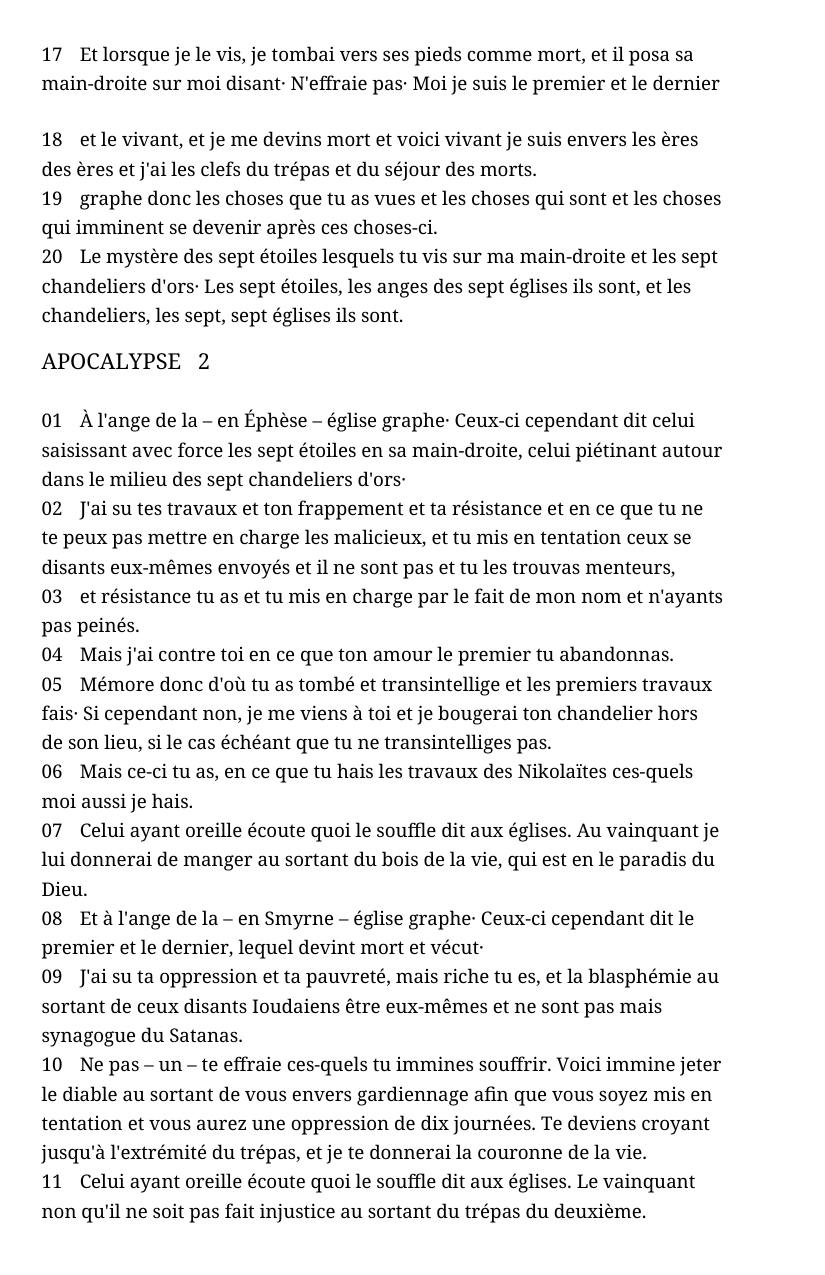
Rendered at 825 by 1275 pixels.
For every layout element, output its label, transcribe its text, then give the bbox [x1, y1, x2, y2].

text 01 À l'ange de la – en Éphèse – église graphe· Ceux-ci cependant dit celui saisissant avec force les sept étoiles en sa main-droite, celui piétinant autour dans le milieu des sept chandeliers d'ors· 02 J'ai su tes travaux et ton frappement et ta résistance et en ce que tu ne te peux pas mettre en charge les malicieux, et tu mis en tentation ceux se disants eux-mêmes envoyés et il ne sont pas et tu les trouvas menteurs, 03 et résistance tu as et tu mis en charge par le fait de mon nom et n'ayants pas peinés. 04 Mais j'ai contre toi en ce que ton amour le premier tu abandonnas. 05 Mémore donc d'où tu as tombé et transintellige et les premiers travaux fais· Si cependant non, je me viens à toi et je bougerai ton chandelier hors de son lieu, si le cas échéant que tu ne transintelliges pas. 06 Mais ce-ci tu as, en ce que tu hais les travaux des Nikolaïtes ces-quels moi aussi je hais. 07 Celui ayant oreille écoute quoi le souffle dit aux églises. Au vainquant je lui donnerai de manger au sortant du bois de la vie, qui est en le paradis du Dieu. 08 Et à l'ange de la – en Smyrne – église graphe· Ceux-ci cependant dit le premier et le dernier, lequel devint mort et vécut· 09 J'ai su ta oppression et ta pauvreté, mais riche tu es, et la blasphémie au sortant de ceux disants Ioudaiens être eux-mêmes et ne sont pas mais synagogue du Satanas. 10 Ne pas – un – te effraie ces-quels tu immines souffrir. Voici immine jeter le diable au sortant de vous envers gardiennage afin que vous soyez mis en tentation et vous aurez une oppression de dix journées. Te deviens croyant jusqu'à l'extrémité du trépas, et je te donnerai la couronne de la vie. 11 Celui ayant oreille écoute quoi le souffle dit aux églises. Le vainquant non qu'il ne soit pas fait injustice au sortant du trépas du deuxième. [41, 380, 724, 1223]
text APOCALYPSE 2 [41, 346, 724, 376]
text 17 Et lorsque je le vis, je tombai vers ses pieds comme mort, et il posa sa main-droite sur moi disant· N'effraie pas· Moi je suis le premier et le dernier 18 et le vivant, et je me devins mort et voici vivant je suis envers les ères des ères et j'ai les clefs du trépas et du séjour des morts. 19 graphe donc les choses que tu as vues et les choses qui sont et les choses qui imminent se devenir après ces choses-ci. 20 Le mystère des sept étoiles lesquels tu vis sur ma main-droite et les sept chandeliers d'ors· Les sept étoiles, les anges des sept églises ils sont, et les chandeliers, les sept, sept églises ils sont. [41, 41, 724, 328]
